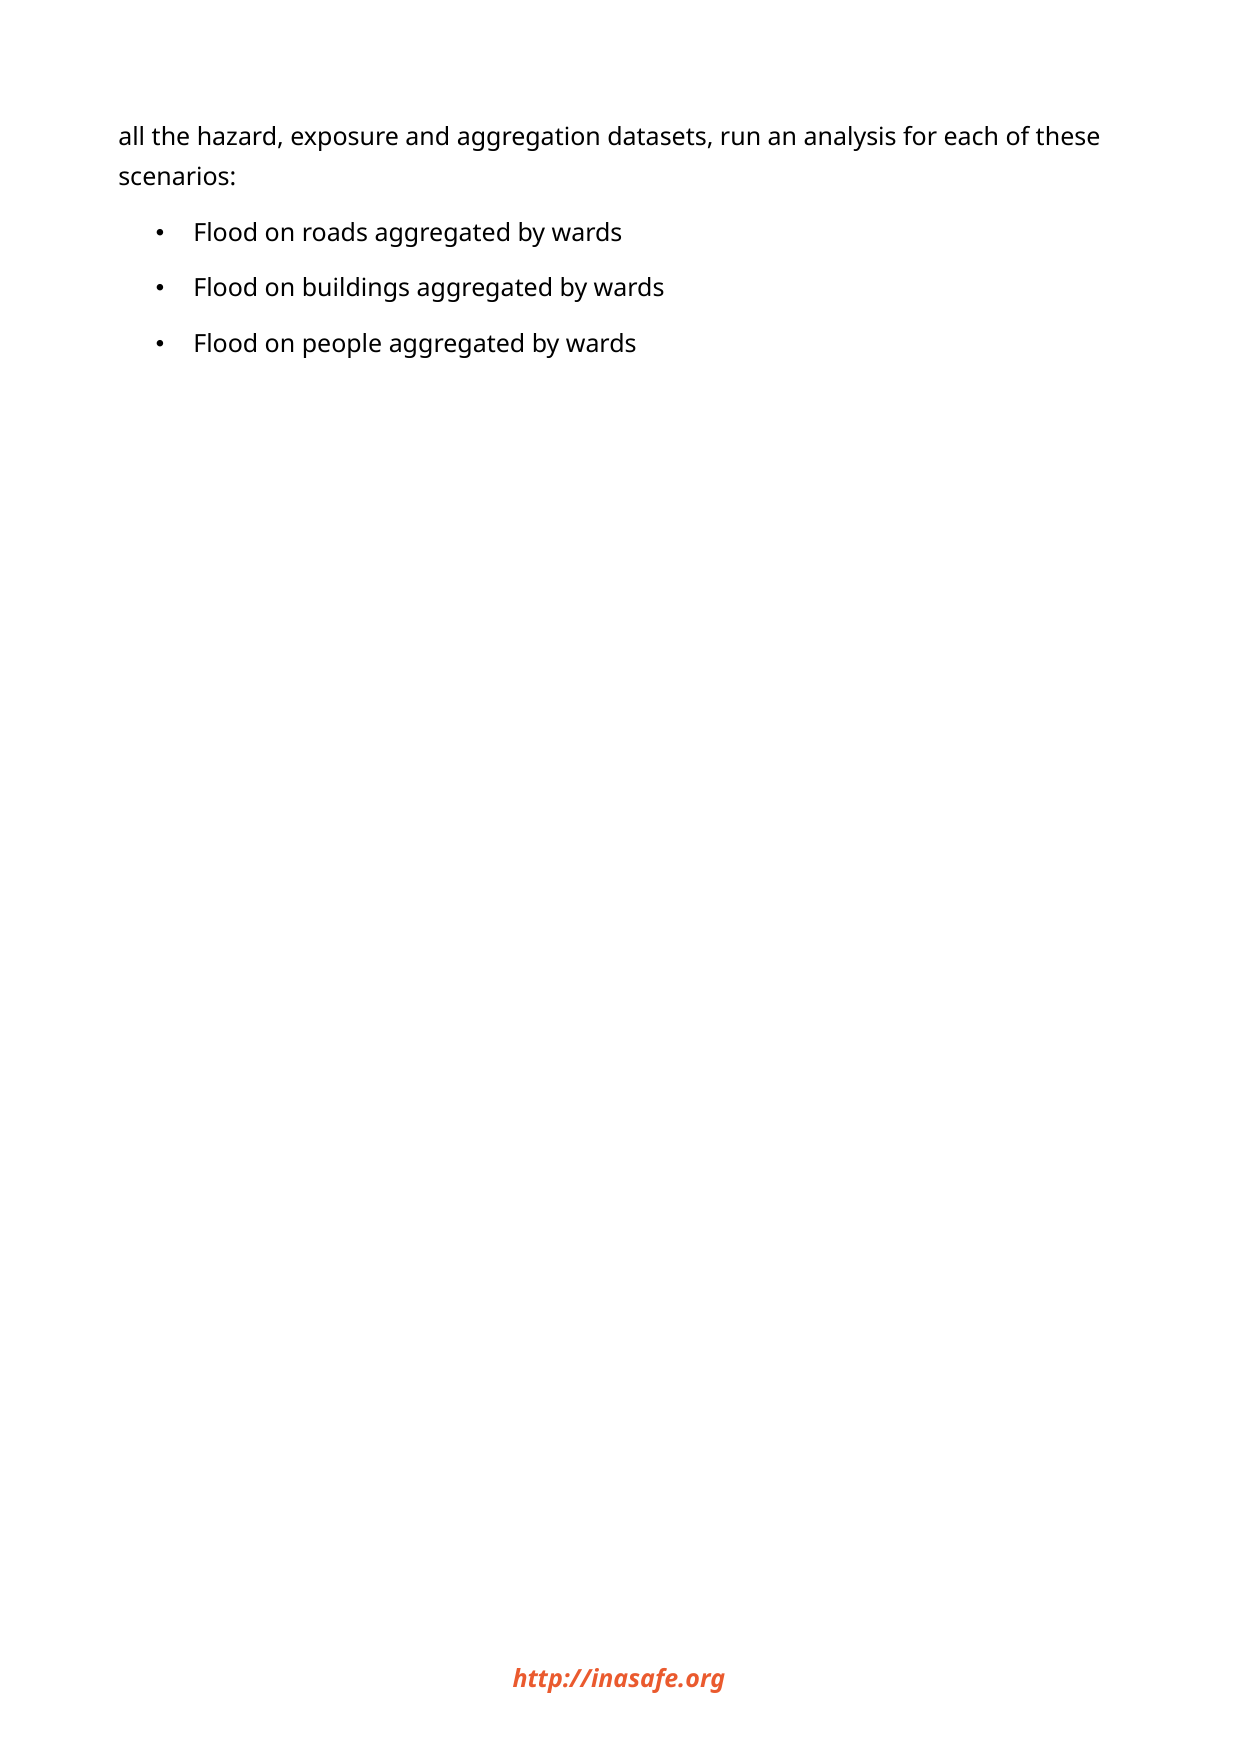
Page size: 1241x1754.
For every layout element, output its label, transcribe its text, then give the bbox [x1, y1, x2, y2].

list Flood on buildings aggregated by wards [156, 270, 1122, 304]
text all the hazard, exposure and aggregation datasets, run an analysis for each of these scenarios: [118, 118, 1122, 193]
list Flood on roads aggregated by wards [156, 214, 1122, 248]
list Flood on people aggregated by wards [156, 325, 1122, 359]
